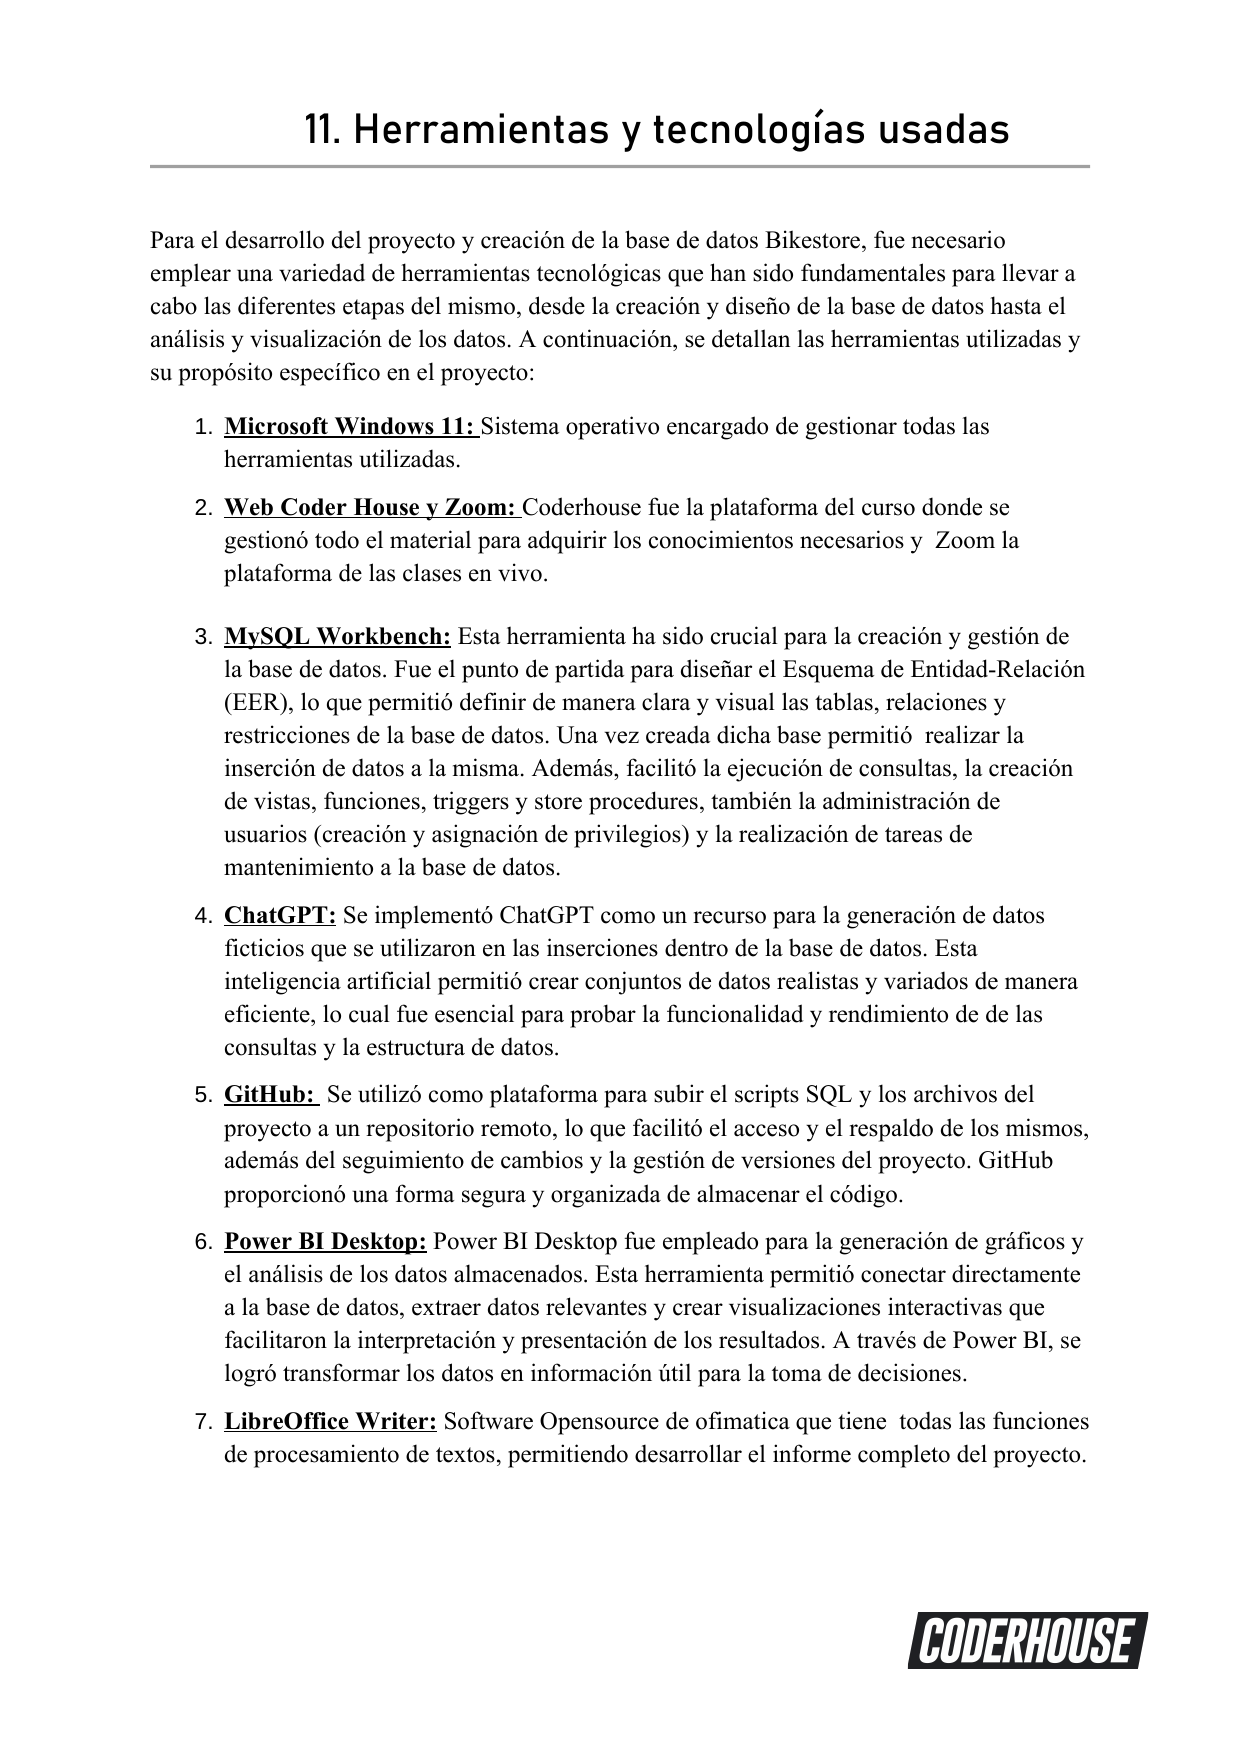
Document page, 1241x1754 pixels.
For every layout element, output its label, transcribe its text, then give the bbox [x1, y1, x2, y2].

list LibreOffice Writer: Software Opensource de ofimatica que tiene todas las funciones de procesamiento de textos, permitiendo desarrollar el informe completo del proyecto. [194, 1406, 1090, 1468]
subtitle 11. Herramientas y tecnologías usadas [225, 102, 1090, 152]
list Power BI Desktop: Power BI Desktop fue empleado para la generación de gráficos y el análisis de los datos almacenados. Esta herramienta permitió conectar directamente a la base de datos, extraer datos relevantes y crear visualizaciones interactivas que facilitaron la interpretación y presentación de los resultados. A través de Power BI, se logró transformar los datos en información útil para la toma de decisiones. [194, 1226, 1090, 1387]
text Para el desarrollo del proyecto y creación de la base de datos Bikestore, fue necesario emplear una variedad de herramientas tecnológicas que han sido fundamentales para llevar a cabo las diferentes etapas del mismo, desde la creación y diseño de la base de datos hasta el análisis y visualización de los datos. A continuación, se detallan las herramientas utilizadas y su propósito específico en el proyecto: [150, 225, 1090, 386]
list MySQL Workbench: Esta herramienta ha sido crucial para la creación y gestión de la base de datos. Fue el punto de partida para diseñar el Esquema de Entidad-Relación (EER), lo que permitió definir de manera clara y visual las tablas, relaciones y restricciones de la base de datos. Una vez creada dicha base permitió realizar la inserción de datos a la misma. Además, facilitó la ejecución de consultas, la creación de vistas, funciones, triggers y store procedures, también la administración de usuarios (creación y asignación de privilegios) y la realización de tareas de mantenimiento a la base de datos. [194, 621, 1090, 881]
picture [907, 1612, 1149, 1669]
list Web Coder House y Zoom: Coderhouse fue la plataforma del curso donde se gestionó todo el material para adquirir los conocimientos necesarios y Zoom la plataforma de las clases en vivo. [194, 492, 1090, 587]
list ChatGPT: Se implementó ChatGPT como un recurso para la generación de datos ficticios que se utilizaron en las inserciones dentro de la base de datos. Esta inteligencia artificial permitió crear conjuntos de datos realistas y variados de manera eficiente, lo cual fue esencial para probar la funcionalidad y rendimiento de de las consultas y la estructura de datos. [194, 900, 1090, 1061]
list Microsoft Windows 11: Sistema operativo encargado de gestionar todas las herramientas utilizadas. [194, 411, 1090, 473]
list GitHub: Se utilizó como plataforma para subir el scripts SQL y los archivos del proyecto a un repositorio remoto, lo que facilitó el acceso y el respaldo de los mismos, además del seguimiento de cambios y la gestión de versiones del proyecto. GitHub proporcionó una forma segura y organizada de almacenar el código. [194, 1079, 1090, 1207]
